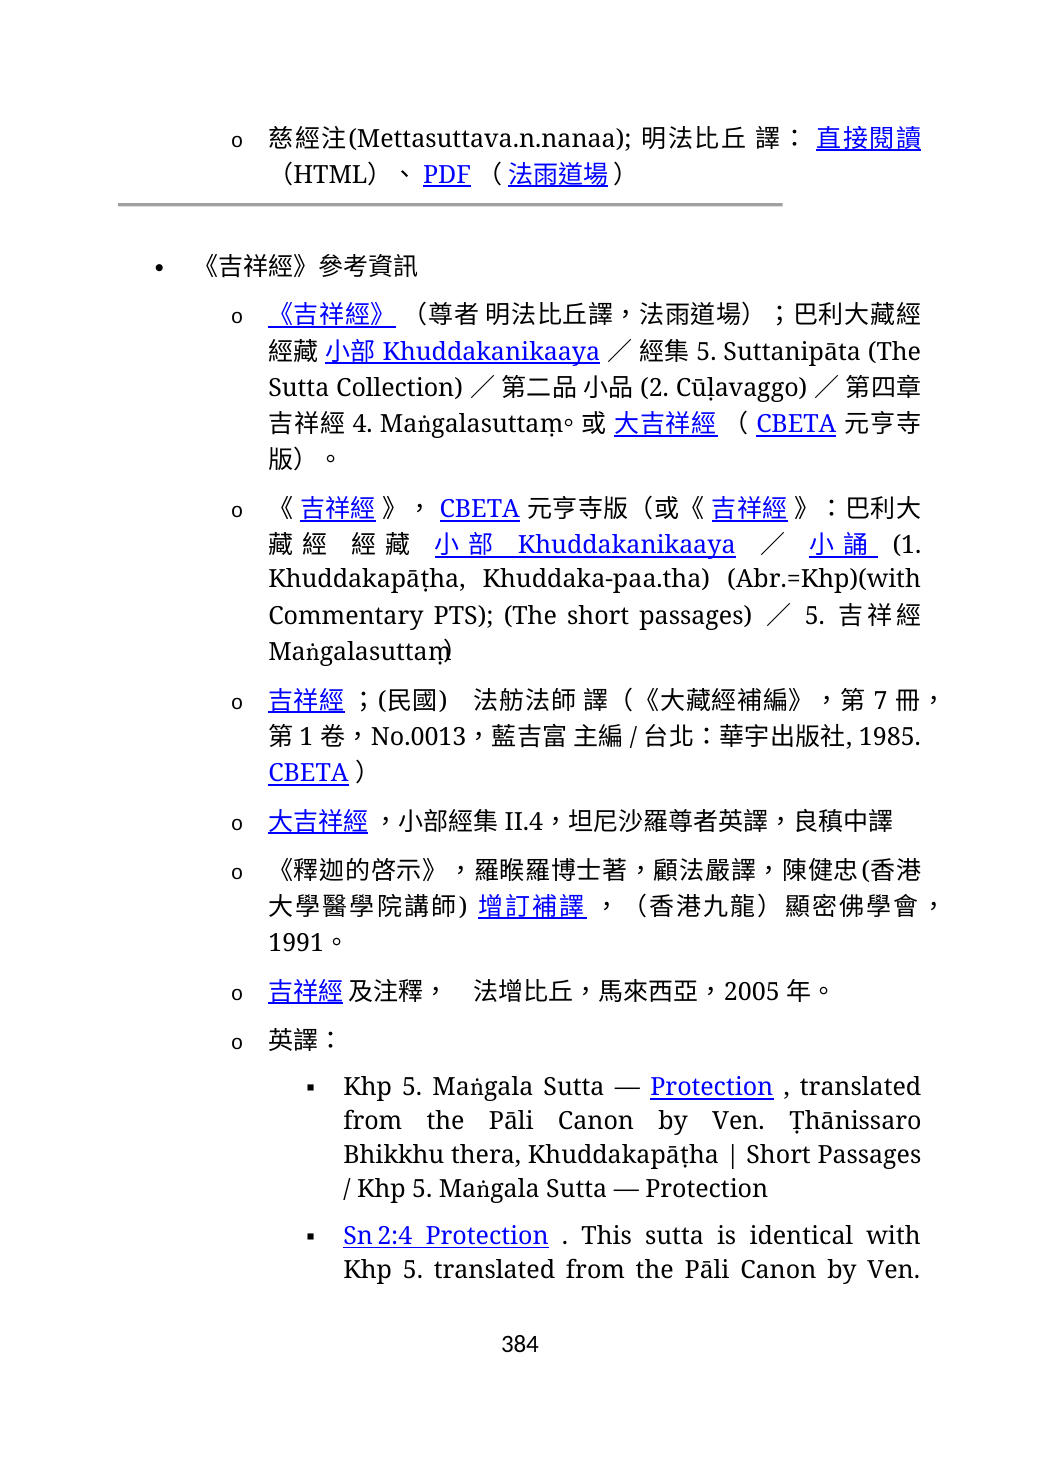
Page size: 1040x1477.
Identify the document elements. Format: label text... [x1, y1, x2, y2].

list 《 吉祥經 》， CBETA 元亨寺版（或《 吉祥經 》：巴利大藏經 經藏 小部 Khuddakanikaaya ／ 小誦 (1. Khuddakapāṭha, Khuddaka-paa.tha) (Abr.=Khp)(with Commentary PTS); (The short passages) ／ 5. 吉祥經 Maṅgalasuttaṃ） [231, 489, 921, 668]
list Khp 5. Maṅgala Sutta — Protection , translated from the Pāli Canon by Ven. Ṭhānissaro Bhikkhu thera, Khuddakapāṭha | Short Passages / Khp 5. Maṅgala Sutta — Protection [306, 1069, 921, 1205]
list 吉祥經 及注釋， 法增比丘，馬來西亞，2005 年。 [231, 971, 921, 1008]
list 吉祥經 ；(民國) 法舫法師 譯（《大藏經補編》，第 7 冊，第 1 卷，No.0013，藍吉富 主編 / 台北：華宇出版社, 1985. CBETA ） [231, 680, 921, 789]
list 大吉祥經 ，小部經集 II.4，坦尼沙羅尊者英譯，良稹中譯 [231, 801, 921, 838]
list 《吉祥經》 （尊者 明法比丘譯，法雨道場）；巴利大藏經 經藏 小部 Khuddakanikaaya ／ 經集 5. Suttanipāta (The Sutta Collection) ／ 第二品 小品 (2. Cūḷavaggo) ／ 第四章 吉祥經 4. Maṅgalasuttaṃ。或 大吉祥經 （ CBETA 元亨寺版）。 [231, 295, 921, 476]
list 《釋迦的啓示》，羅睺羅博士著，顧法嚴譯，陳健忠(香港大學醫學院講師) 增訂補譯 ，（香港九龍）顯密佛學會，1991。 [231, 850, 921, 959]
list 《吉祥經》參考資訊 [156, 246, 921, 282]
list 英譯： [231, 1020, 921, 1056]
list Sn 2:4 Protection . This sutta is identical with Khp 5. translated from the Pāli Canon by Ven. [306, 1218, 921, 1286]
list 慈經注(Mettasuttava.n.nanaa); 明法比丘 譯： 直接閱讀 （HTML）、 PDF （ 法雨道場 ） [231, 118, 921, 191]
